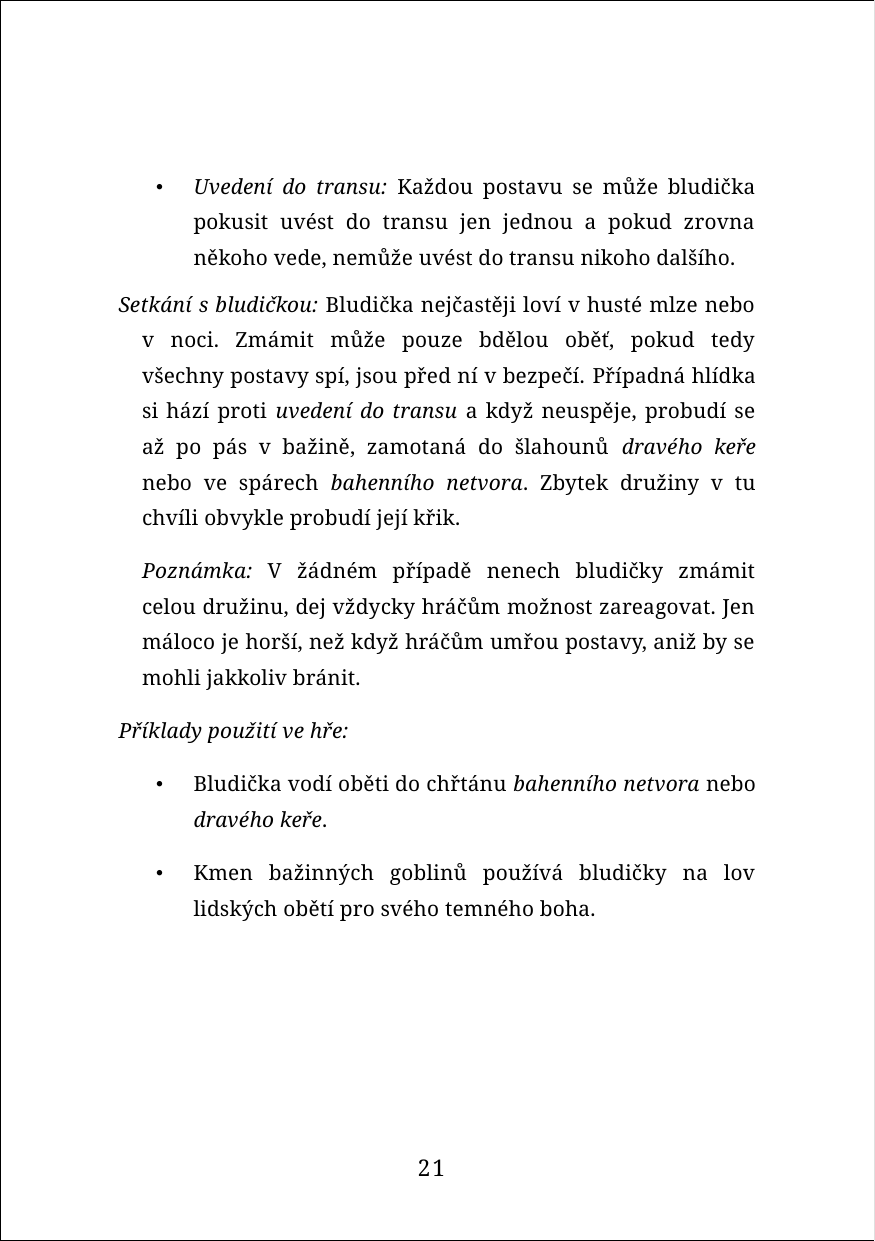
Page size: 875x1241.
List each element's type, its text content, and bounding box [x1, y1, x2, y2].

list Bludička vodí oběti do chřtánu bahenního netvora nebo dravého keře. [156, 769, 756, 833]
text Příklady použití ve hře: [118, 716, 756, 745]
list Kmen bažinných goblinů používá bludičky na lov lidských obětí pro svého temného boha. [156, 858, 756, 922]
text Setkání s bludičkou: Bludička nejčastěji loví v husté mlze nebo v noci. Zmámit může pouze bdělou oběť, pokud tedy všechny postavy spí, jsou před ní v bezpečí. Případná hlídka si hází proti uvedení do transu a když neuspěje, probudí se až po pás v bažině, zamotaná do šlahounů dravého keře nebo ve spárech bahenního netvora. Zbytek družiny v tu chvíli obvykle probudí její křik. [118, 290, 756, 532]
list Uvedení do transu: Každou postavu se může bludička pokusit uvést do transu jen jednou a pokud zrovna někoho vede, nemůže uvést do transu nikoho dalšího. [156, 172, 756, 271]
text Poznámka: V žádném případě nenech bludičky zmámit celou družinu, dej vždycky hráčům možnost zareagovat. Jen máloco je horší, než když hráčům umřou postavy, aniž by se mohli jakkoliv bránit. [118, 556, 756, 691]
